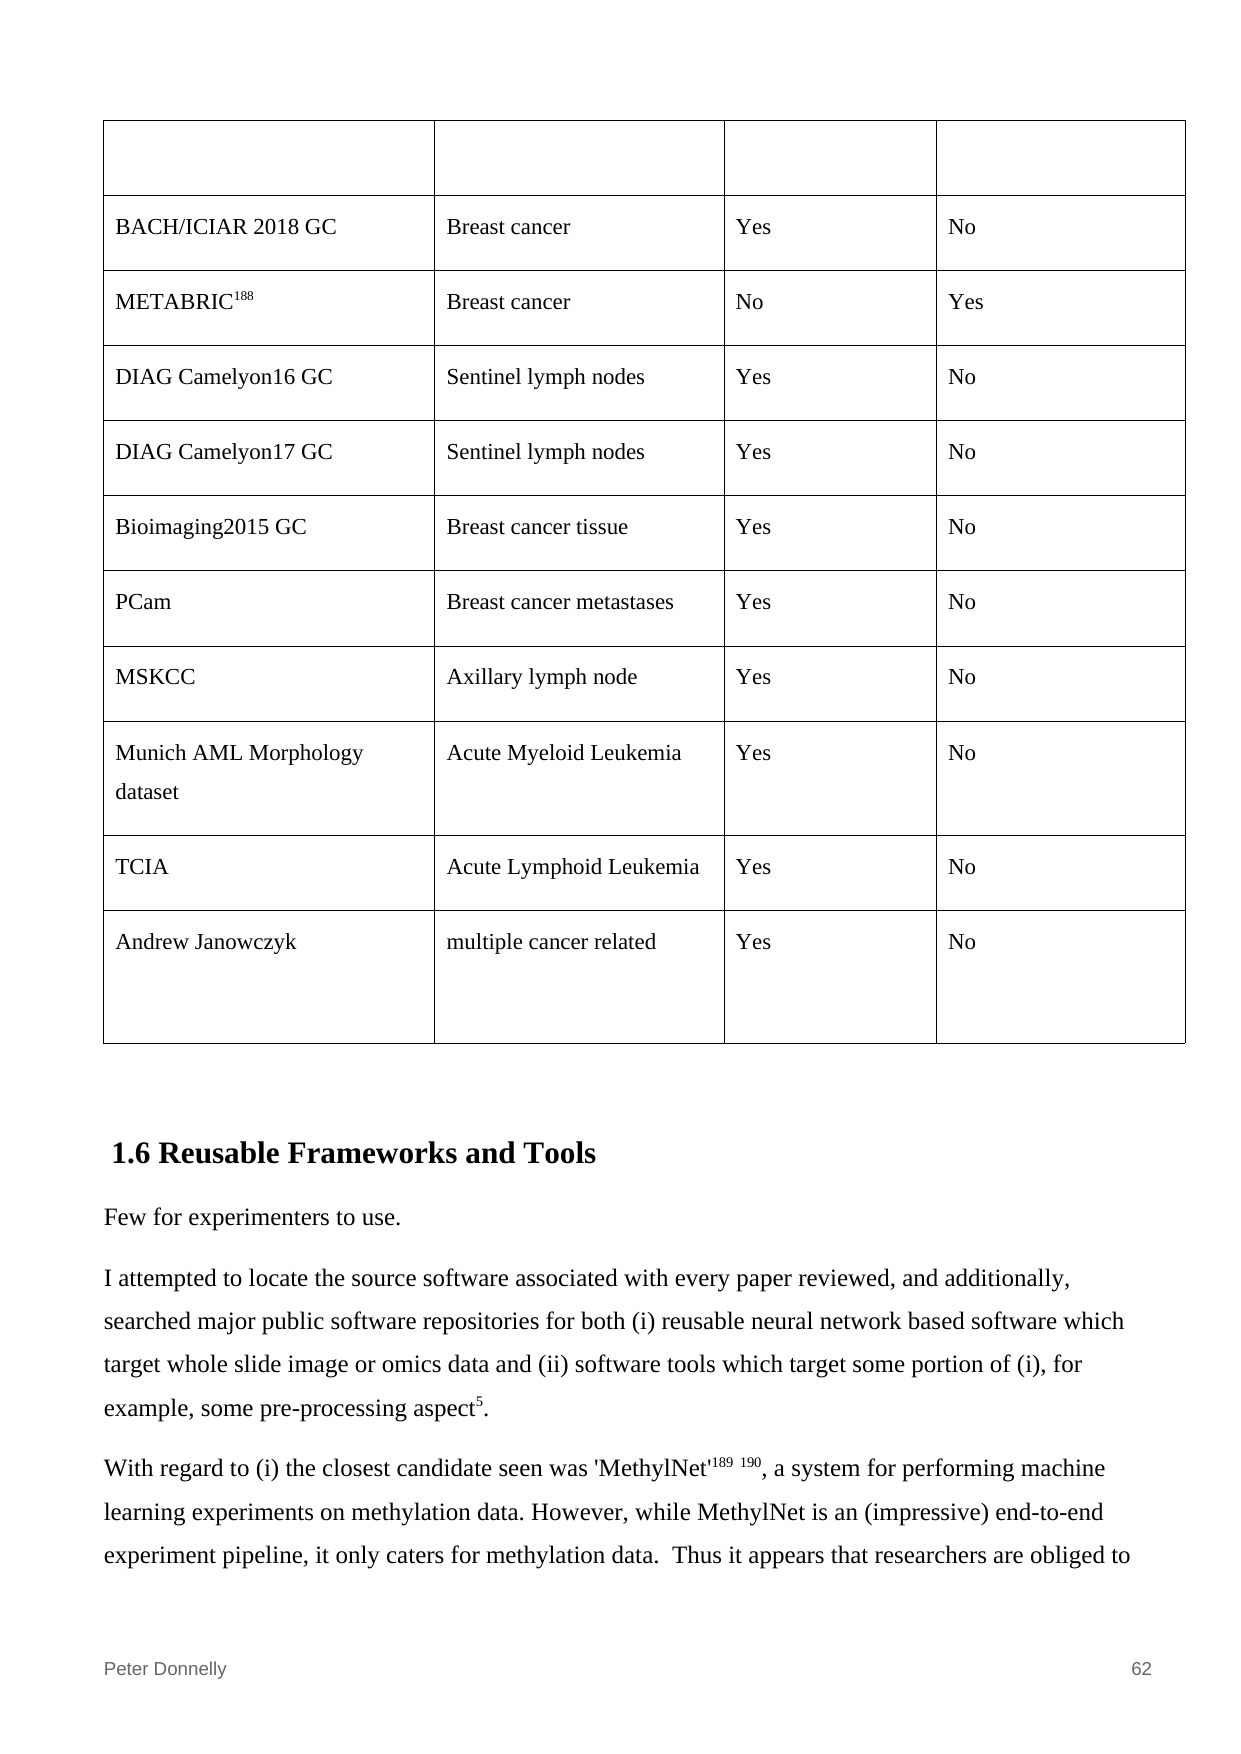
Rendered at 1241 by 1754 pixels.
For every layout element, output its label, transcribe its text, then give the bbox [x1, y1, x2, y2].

table_cell Andrew Janowczyk [104, 911, 434, 1043]
table_cell Breast cancer metastases [435, 571, 724, 646]
table_cell No [937, 571, 1185, 646]
table_cell [725, 121, 936, 195]
text Few for experimenters to use. [103, 1202, 1146, 1231]
table_cell No [937, 647, 1185, 721]
table_cell Yes [725, 496, 936, 570]
table_cell Breast cancer [435, 196, 724, 270]
table_cell MSKCC [104, 647, 434, 721]
table_cell [104, 121, 434, 195]
text With regard to (i) the closest candidate seen was 'MethylNet' , a system for performing machine learning experiments on methylation data. However, while MethylNet is an (impressive) end-to-end experiment pipeline, it only caters for methylation data. Thus it appears that researchers are obliged to [103, 1453, 1146, 1568]
table_cell No [937, 722, 1185, 835]
table_cell DIAG Camelyon16 GC [104, 346, 434, 420]
table_cell Axillary lymph node [435, 647, 724, 721]
table_cell Yes [725, 836, 936, 910]
table_cell Yes [725, 911, 936, 1043]
table_cell DIAG Camelyon17 GC [104, 421, 434, 495]
table_cell [435, 121, 724, 195]
table_cell Yes [725, 196, 936, 270]
table_cell [937, 121, 1185, 195]
table_cell No [937, 496, 1185, 570]
table_cell No [937, 836, 1185, 910]
table_cell METABRIC [104, 271, 434, 345]
table_cell No [937, 196, 1185, 270]
table_cell No [937, 911, 1185, 1043]
table_cell Sentinel lymph nodes [435, 346, 724, 420]
table_cell Yes [725, 571, 936, 646]
table_cell Yes [725, 722, 936, 835]
table_cell Sentinel lymph nodes [435, 421, 724, 495]
table_cell TCIA [104, 836, 434, 910]
subtitle Reusable Frameworks and Tools [103, 1134, 1146, 1170]
table_cell multiple cancer related [435, 911, 724, 1043]
table_cell PCam [104, 571, 434, 646]
table_cell No [937, 346, 1185, 420]
table_cell Munich AML Morphology dataset [104, 722, 434, 835]
table_cell Bioimaging2015 GC [104, 496, 434, 570]
table_cell Yes [937, 271, 1185, 345]
text I attempted to locate the source software associated with every paper reviewed, and additionally, searched major public software repositories for both (i) reusable neural network based software which target whole slide image or omics data and (ii) software tools which target some portion of (i), for example, some pre-processing aspect. [103, 1263, 1146, 1421]
table_cell No [725, 271, 936, 345]
table_cell Yes [725, 346, 936, 420]
table_cell BACH/ICIAR 2018 GC [104, 196, 434, 270]
table_cell Yes [725, 421, 936, 495]
table_cell Acute Lymphoid Leukemia [435, 836, 724, 910]
table_cell Yes [725, 647, 936, 721]
table_cell No [937, 421, 1185, 495]
table_cell Breast cancer tissue [435, 496, 724, 570]
table_cell Breast cancer [435, 271, 724, 345]
table_cell Acute Myeloid Leukemia [435, 722, 724, 835]
